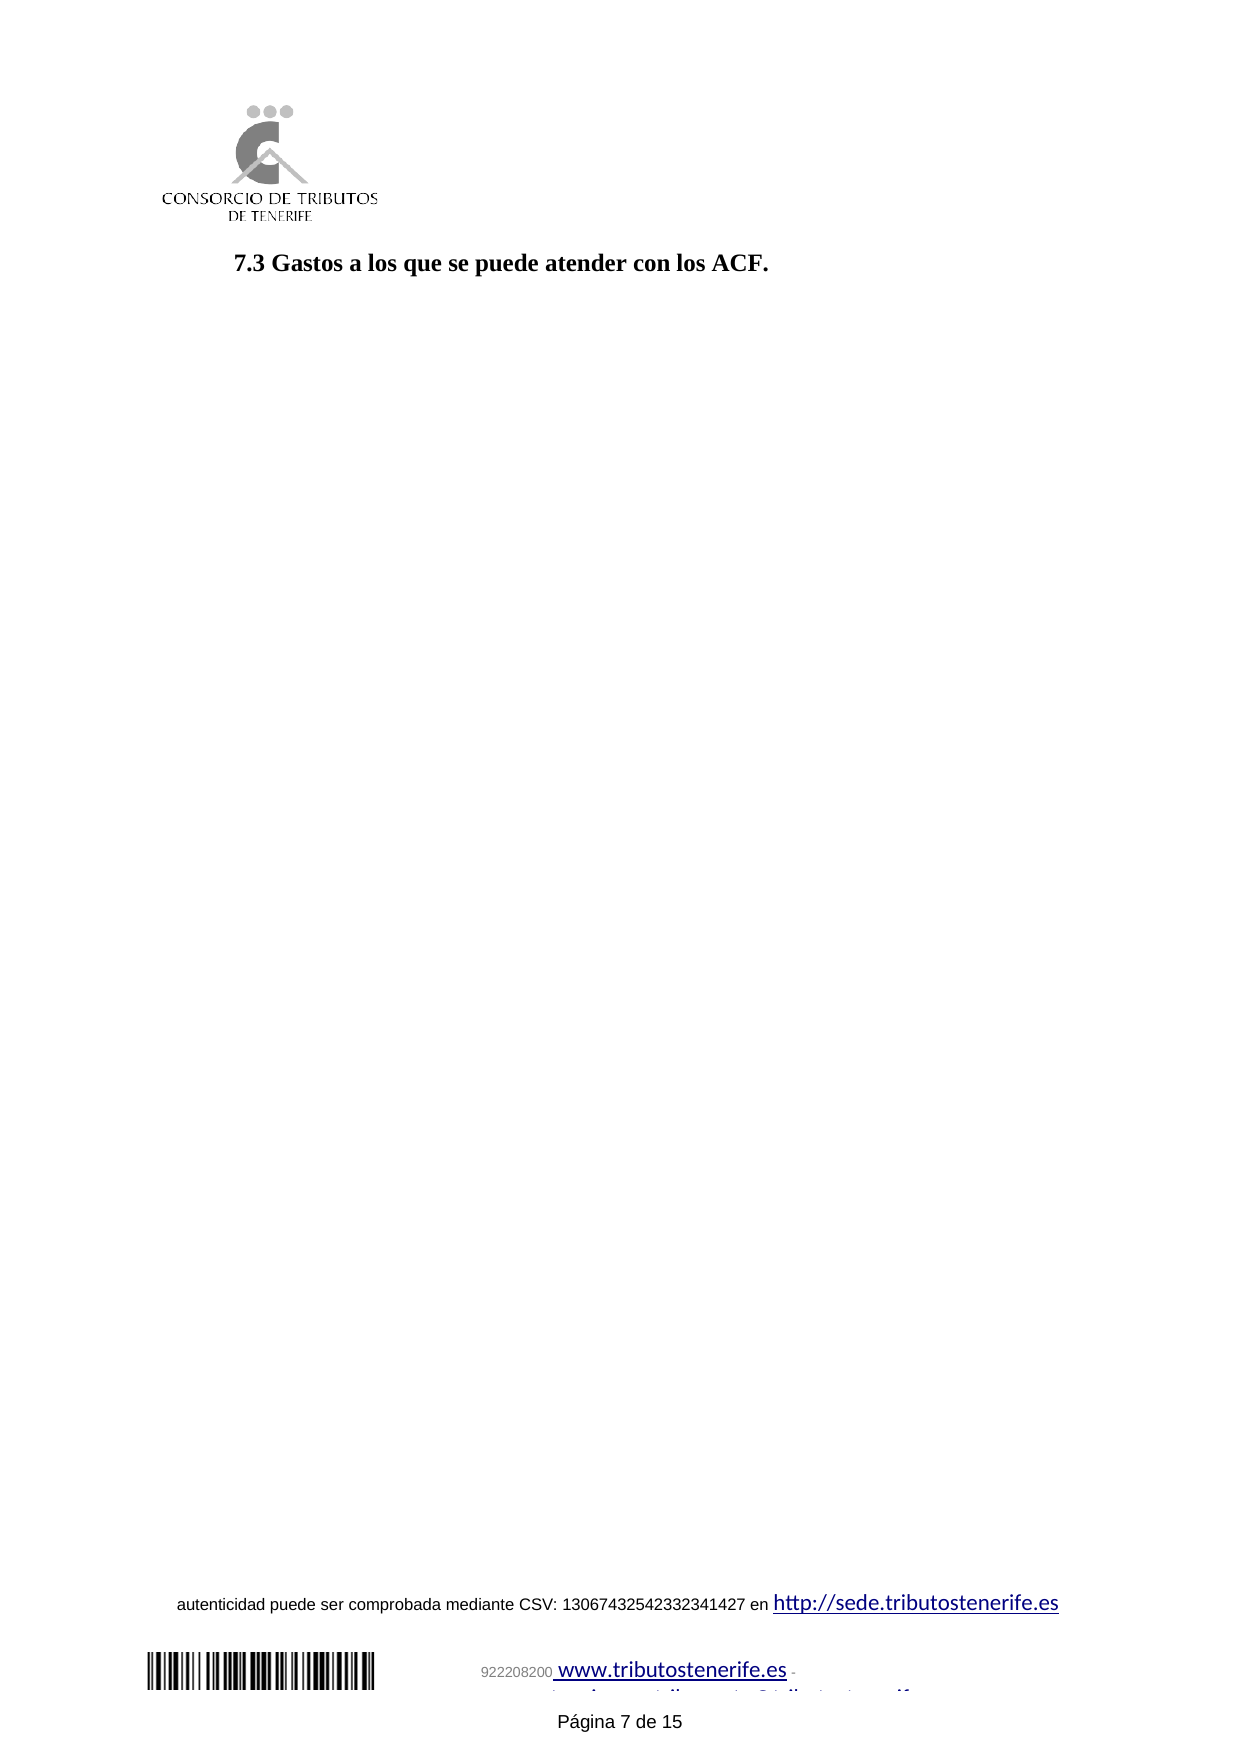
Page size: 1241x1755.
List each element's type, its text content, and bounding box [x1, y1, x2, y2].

subtitle Gastos a los que se puede atender con los ACF. [234, 248, 1105, 277]
